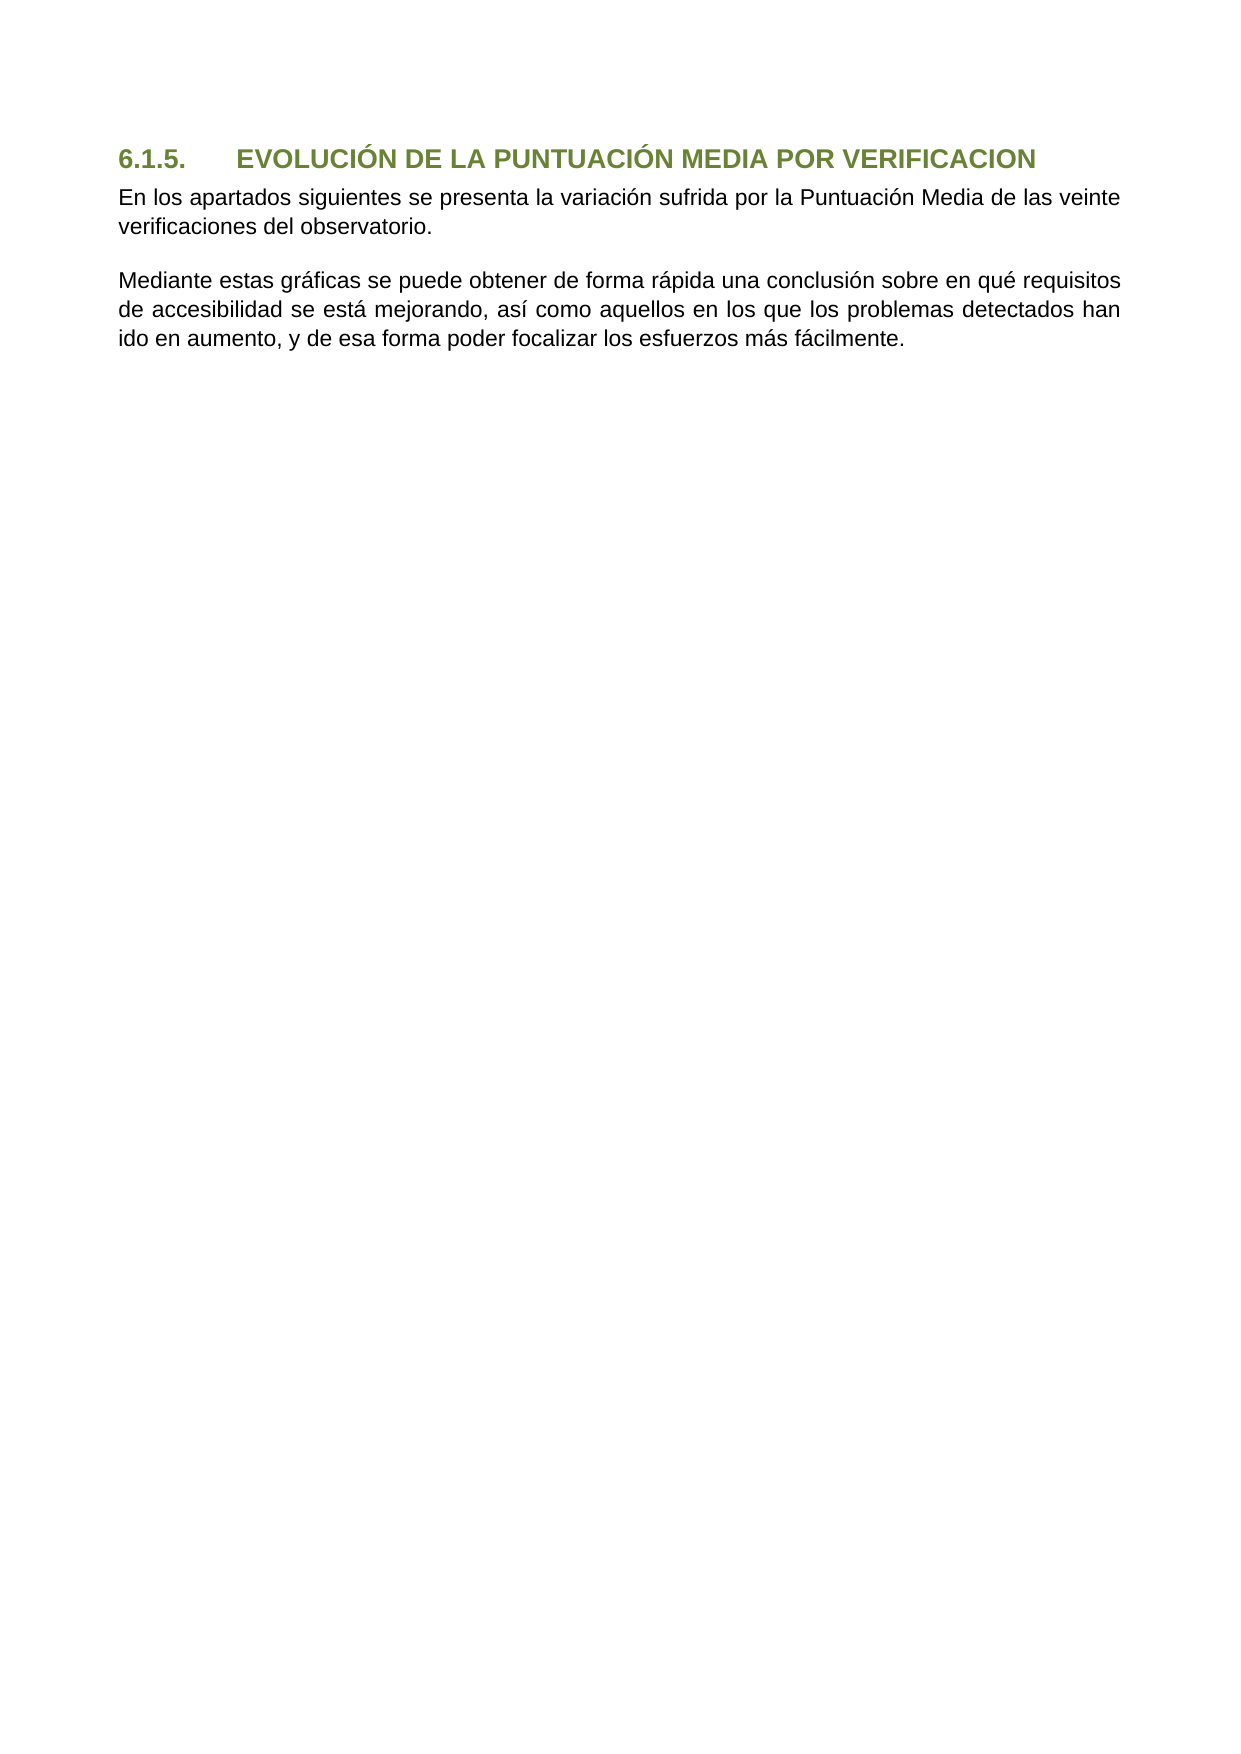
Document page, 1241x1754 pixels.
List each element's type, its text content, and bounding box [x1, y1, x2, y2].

text En los apartados siguientes se presenta la variación sufrida por la Puntuación Media de las veinte verificaciones del observatorio. [118, 184, 1122, 239]
subtitle Evolución de la puntuación media por verificacion [118, 143, 1122, 174]
text Mediante estas gráficas se puede obtener de forma rápida una conclusión sobre en qué requisitos de accesibilidad se está mejorando, así como aquellos en los que los problemas detectados han ido en aumento, y de esa forma poder focalizar los esfuerzos más fácilmente. [118, 267, 1122, 351]
